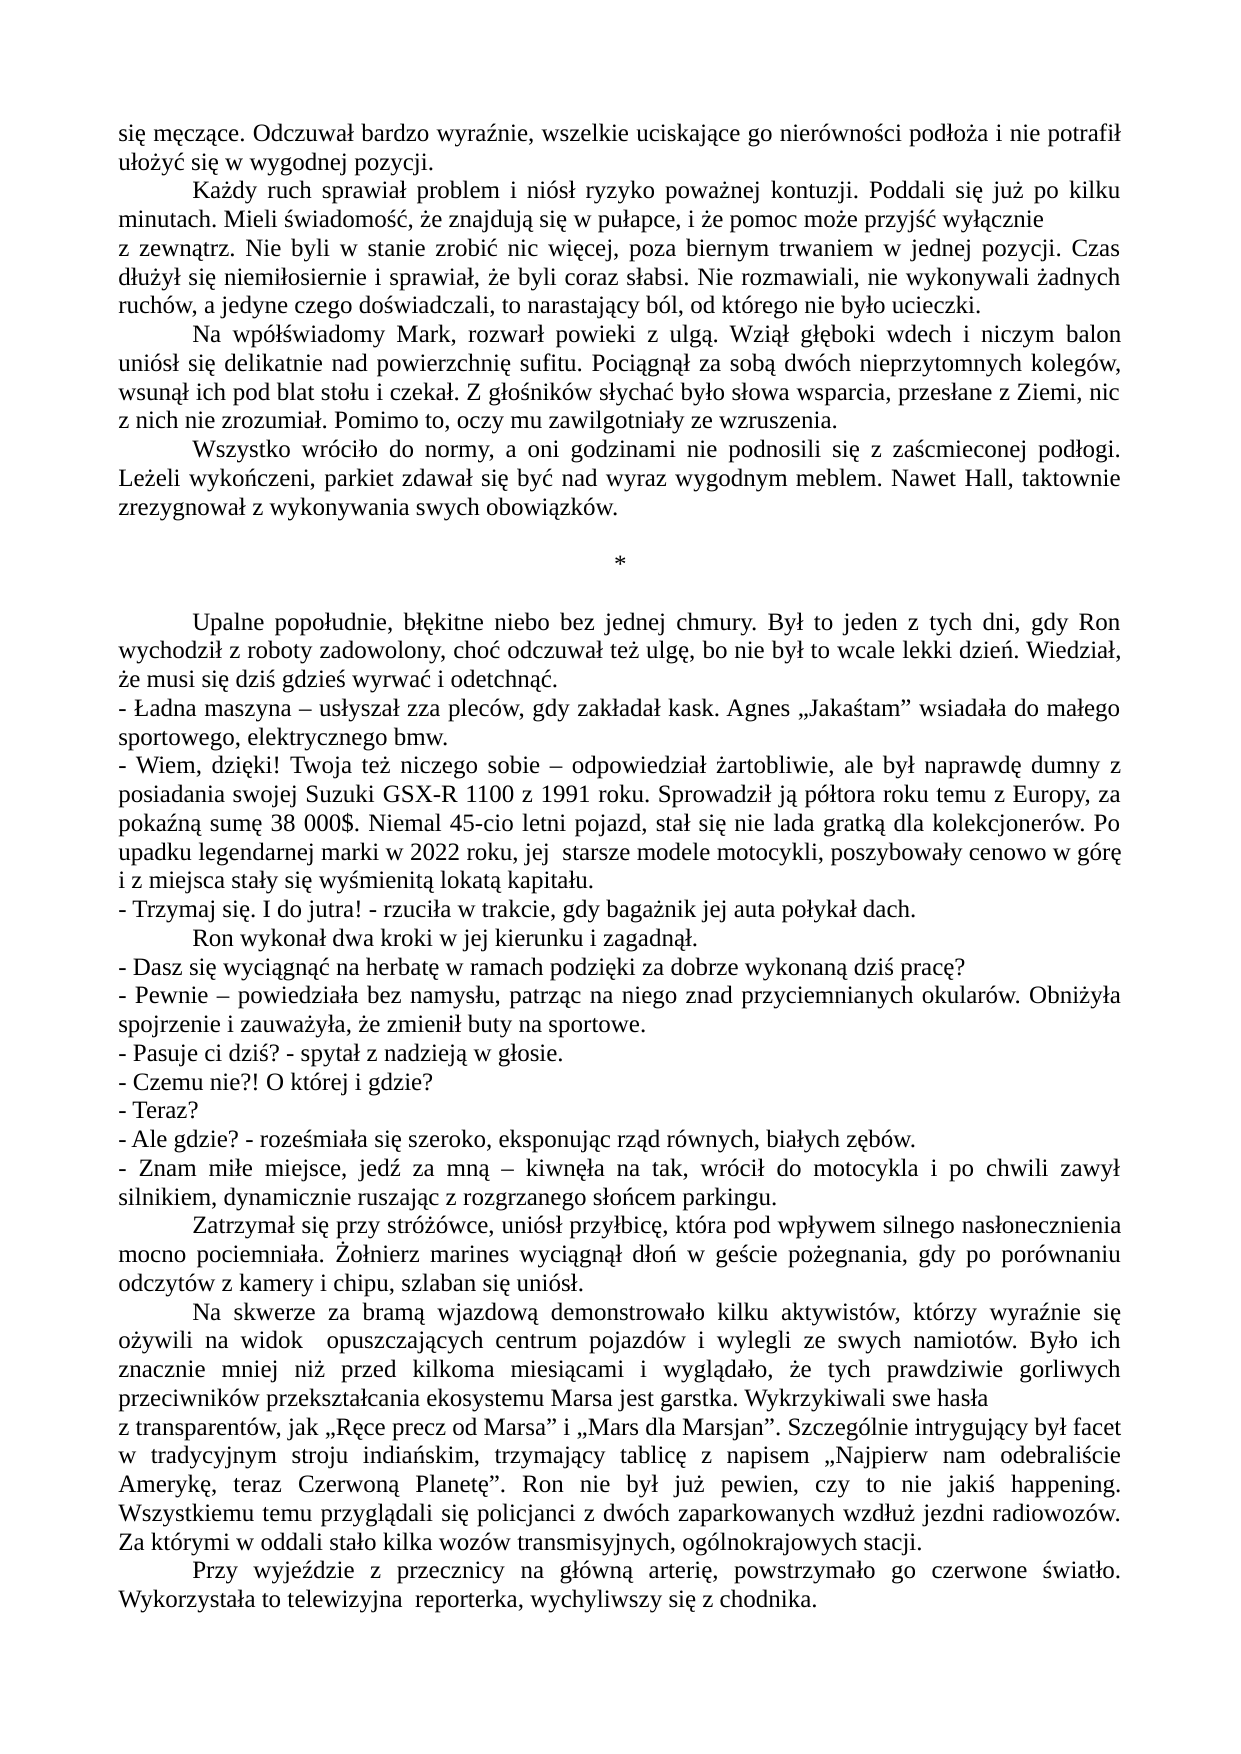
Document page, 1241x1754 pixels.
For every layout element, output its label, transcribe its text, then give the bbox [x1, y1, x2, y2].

text Upalne popołudnie, błękitne niebo bez jednej chmury. Był to jeden z tych dni, gdy Ron wychodził z roboty zadowolony, choć odczuwał też ulgę, bo nie był to wcale lekki dzień. Wiedział, że musi się dziś gdzieś wyrwać i odetchnąć. [118, 607, 1122, 693]
text - Trzymaj się. I do jutra! - rzuciła w trakcie, gdy bagażnik jej auta połykał dach. [118, 894, 1122, 923]
text - Ale gdzie? - roześmiała się szeroko, eksponując rząd równych, białych zębów. [118, 1124, 1122, 1153]
text Wszystko wróciło do normy, a oni godzinami nie podnosili się z zaścmieconej podłogi. Leżeli wykończeni, parkiet zdawał się być nad wyraz wygodnym meblem. Nawet Hall, taktownie zrezygnował z wykonywania swych obowiązków. [118, 434, 1122, 521]
text - Pasuje ci dziś? - spytał z nadzieją w głosie. [118, 1038, 1122, 1067]
text - Czemu nie?! O której i gdzie? [118, 1067, 1122, 1096]
text - Dasz się wyciągnąć na herbatę w ramach podzięki za dobrze wykonaną dziś pracę? [118, 952, 1122, 981]
text - Pewnie – powiedziała bez namysłu, patrząc na niego znad przyciemnianych okularów. Obniżyła spojrzenie i zauważyła, że zmienił buty na sportowe. [118, 981, 1122, 1038]
text - Ładna maszyna – usłyszał zza pleców, gdy zakładał kask. Agnes „Jakaśtam” wsiadała do małego sportowego, elektrycznego bmw. [118, 693, 1122, 751]
text się męczące. Odczuwał bardzo wyraźnie, wszelkie uciskające go nierówności podłoża i nie potrafił ułożyć się w wygodnej pozycji. [118, 118, 1122, 176]
text - Wiem, dzięki! Twoja też niczego sobie – odpowiedział żartobliwie, ale był naprawdę dumny z posiadania swojej Suzuki GSX-R 1100 z 1991 roku. Sprowadził ją półtora roku temu z Europy, za pokaźną sumę 38 000$. Niemal 45-cio letni pojazd, stał się nie lada gratką dla kolekcjonerów. Po upadku legendarnej marki w 2022 roku, jej starsze modele motocykli, poszybowały cenowo w górę i z miejsca stały się wyśmienitą lokatą kapitału. [118, 751, 1122, 894]
text z transparentów, jak „Ręce precz od Marsa” i „Mars dla Marsjan”. Szczególnie intrygujący był facet w tradycyjnym stroju indiańskim, trzymający tablicę z napisem „Najpierw nam odebraliście Amerykę, teraz Czerwoną Planetę”. Ron nie był już pewien, czy to nie jakiś happening. Wszystkiemu temu przyglądali się policjanci z dwóch zaparkowanych wzdłuż jezdni radiowozów. Za którymi w oddali stało kilka wozów transmisyjnych, ogólnokrajowych stacji. [118, 1412, 1122, 1556]
text Na wpółświadomy Mark, rozwarł powieki z ulgą. Wziął głęboki wdech i niczym balon uniósł się delikatnie nad powierzchnię sufitu. Pociągnął za sobą dwóch nieprzytomnych kolegów, wsunął ich pod blat stołu i czekał. Z głośników słychać było słowa wsparcia, przesłane z Ziemi, nic z nich nie zrozumiał. Pomimo to, oczy mu zawilgotniały ze wzruszenia. [118, 319, 1122, 434]
text * [118, 549, 1122, 578]
text - Teraz? [118, 1096, 1122, 1124]
text - Znam miłe miejsce, jedź za mną – kiwnęła na tak, wrócił do motocykla i po chwili zawył silnikiem, dynamicznie ruszając z rozgrzanego słońcem parkingu. [118, 1153, 1122, 1211]
text Na skwerze za bramą wjazdową demonstrowało kilku aktywistów, którzy wyraźnie się ożywili na widok opuszczających centrum pojazdów i wylegli ze swych namiotów. Było ich znacznie mniej niż przed kilkoma miesiącami i wyglądało, że tych prawdziwie gorliwych przeciwników przekształcania ekosystemu Marsa jest garstka. Wykrzykiwali swe hasła [118, 1297, 1122, 1412]
text Ron wykonał dwa kroki w jej kierunku i zagadnął. [118, 923, 1122, 952]
text z zewnątrz. Nie byli w stanie zrobić nic więcej, poza biernym trwaniem w jednej pozycji. Czas dłużył się niemiłosiernie i sprawiał, że byli coraz słabsi. Nie rozmawiali, nie wykonywali żadnych ruchów, a jedyne czego doświadczali, to narastający ból, od którego nie było ucieczki. [118, 233, 1122, 319]
text Zatrzymał się przy stróżówce, uniósł przyłbicę, która pod wpływem silnego nasłonecznienia mocno pociemniała. Żołnierz marines wyciągnął dłoń w geście pożegnania, gdy po porównaniu odczytów z kamery i chipu, szlaban się uniósł. [118, 1211, 1122, 1297]
text Każdy ruch sprawiał problem i niósł ryzyko poważnej kontuzji. Poddali się już po kilku minutach. Mieli świadomość, że znajdują się w pułapce, i że pomoc może przyjść wyłącznie [118, 176, 1122, 233]
text Przy wyjeździe z przecznicy na główną arterię, powstrzymało go czerwone światło. Wykorzystała to telewizyjna reporterka, wychyliwszy się z chodnika. [118, 1556, 1122, 1613]
